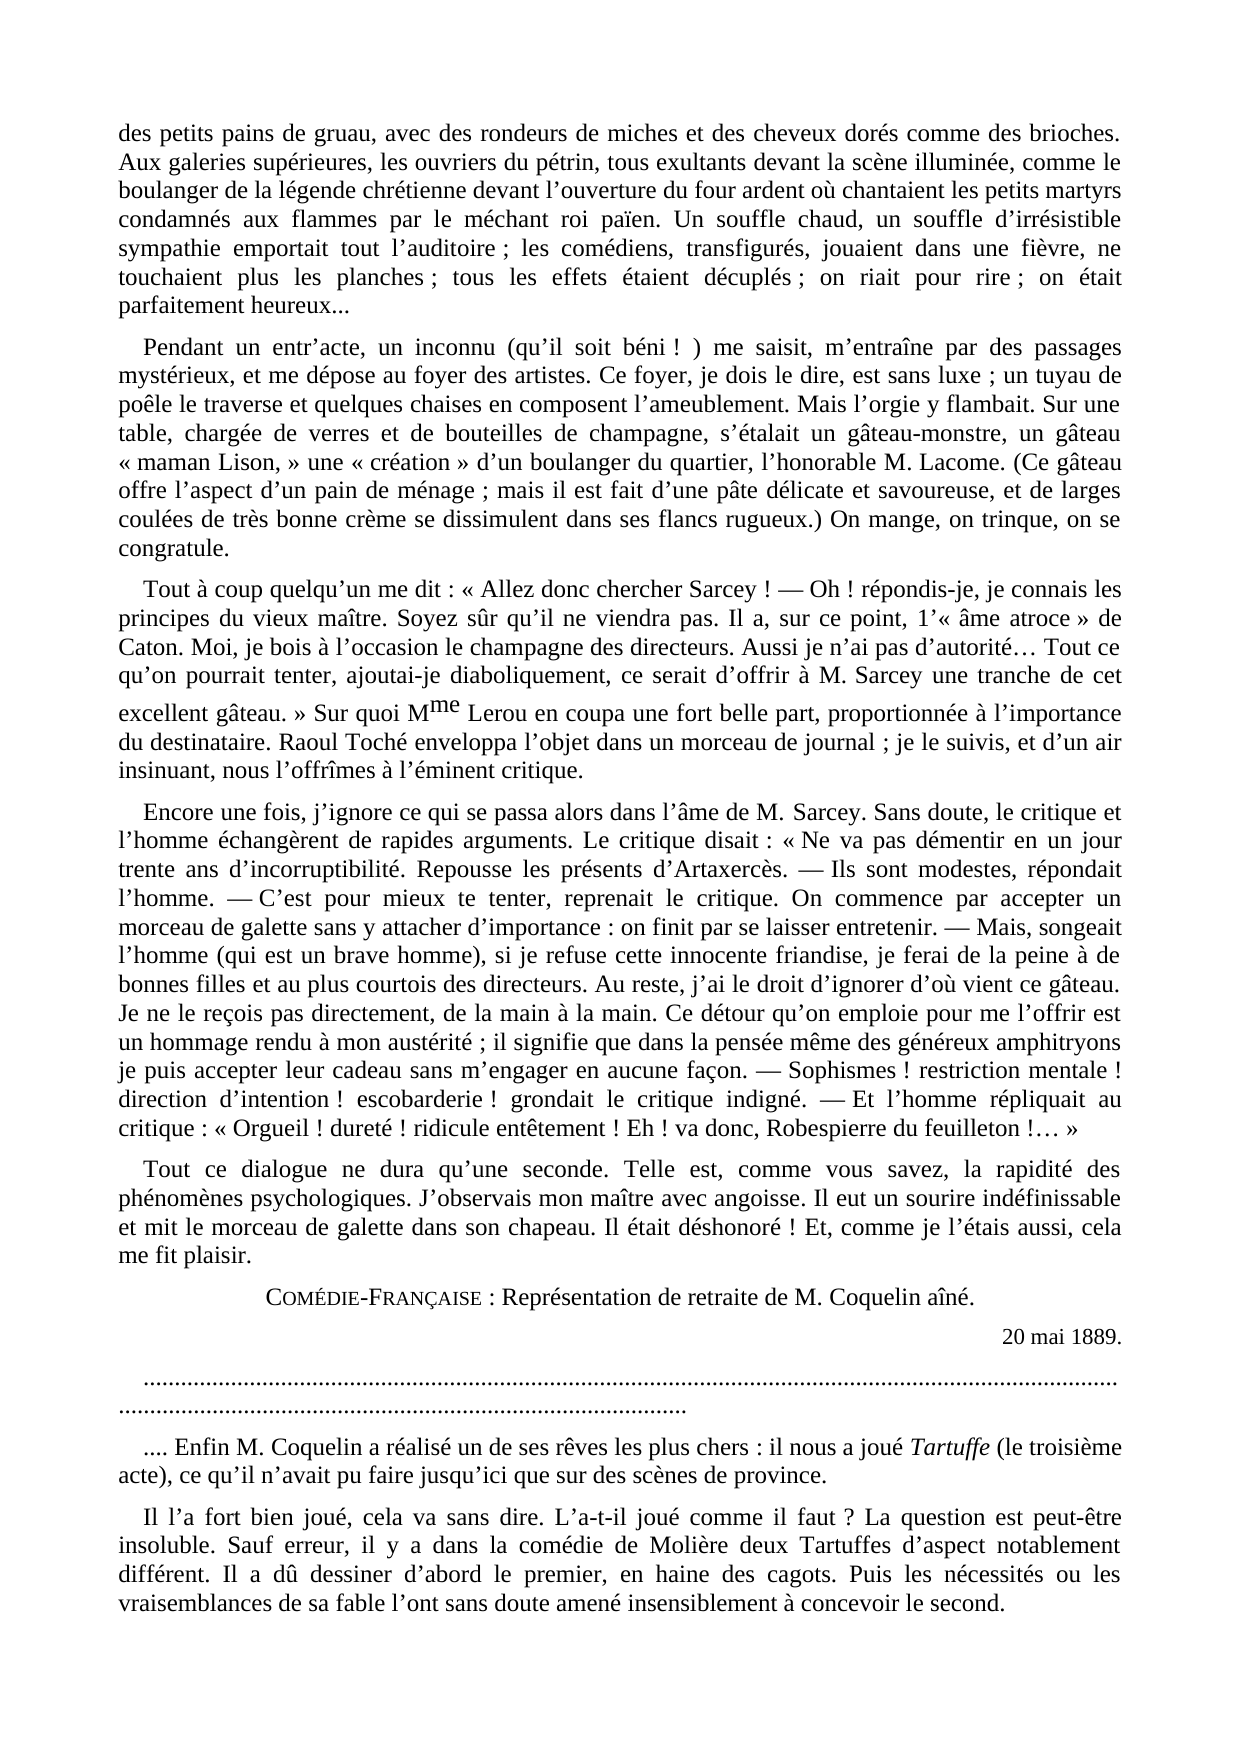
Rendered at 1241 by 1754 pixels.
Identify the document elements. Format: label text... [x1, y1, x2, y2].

text ....................................................................................................................................................................................................................................................... [118, 1362, 1122, 1419]
subtitle Comédie-Française : Représentation de retraite de M. Coquelin aîné. [118, 1282, 1122, 1310]
text .... Enfin M. Coquelin a réalisé un de ses rêves les plus chers : il nous a joué Tartuffe (le troisième acte), ce qu’il n’avait pu faire jusqu’ici que sur des scènes de province. [118, 1432, 1122, 1489]
text Tout à coup quelqu’un me dit : « Allez donc chercher Sarcey ! — Oh ! répondis-je, je connais les principes du vieux maître. Soyez sûr qu’il ne viendra pas. Il a, sur ce point, 1’« âme atroce » de Caton. Moi, je bois à l’occasion le champagne des directeurs. Aussi je n’ai pas d’autorité… Tout ce qu’on pourrait tenter, ajoutai-je diaboliquement, ce serait d’offrir à M. Sarcey une tranche de cet excellent gâteau. » Sur quoi Mme Lerou en coupa une fort belle part, proportionnée à l’importance du destinataire. Raoul Toché enveloppa l’objet dans un morceau de journal ; je le suivis, et d’un air insinuant, nous l’offrîmes à l’éminent critique. [118, 574, 1122, 784]
text Il l’a fort bien joué, cela va sans dire. L’a-t-il joué comme il faut ? La question est peut-être insoluble. Sauf erreur, il y a dans la comédie de Molière deux Tartuffes d’aspect notablement différent. Il a dû dessiner d’abord le premier, en haine des cagots. Puis les nécessités ou les vraisemblances de sa fable l’ont sans doute amené insensiblement à concevoir le second. [118, 1502, 1122, 1617]
text des petits pains de gruau, avec des rondeurs de miches et des cheveux dorés comme des brioches. Aux galeries supérieures, les ouvriers du pétrin, tous exultants devant la scène illuminée, comme le boulanger de la légende chrétienne devant l’ouverture du four ardent où chantaient les petits martyrs condamnés aux flammes par le méchant roi païen. Un souffle chaud, un souffle d’irrésistible sympathie emportait tout l’auditoire ; les comédiens, transfigurés, jouaient dans une fièvre, ne touchaient plus les planches ; tous les effets étaient décuplés ; on riait pour rire ; on était parfaitement heureux... [118, 118, 1122, 319]
text 20 mai 1889. [118, 1323, 1122, 1349]
text Pendant un entr’acte, un inconnu (qu’il soit béni ! ) me saisit, m’entraîne par des passages mystérieux, et me dépose au foyer des artistes. Ce foyer, je dois le dire, est sans luxe ; un tuyau de poêle le traverse et quelques chaises en composent l’ameublement. Mais l’orgie y flambait. Sur une table, chargée de verres et de bouteilles de champagne, s’étalait un gâteau-monstre, un gâteau « maman Lison, » une « création » d’un boulanger du quartier, l’honorable M. Lacome. (Ce gâteau offre l’aspect d’un pain de ménage ; mais il est fait d’une pâte délicate et savoureuse, et de larges coulées de très bonne crème se dissimulent dans ses flancs rugueux.) On mange, on trinque, on se congratule. [118, 332, 1122, 562]
text Tout ce dialogue ne dura qu’une seconde. Telle est, comme vous savez, la rapidité des phénomènes psychologiques. J’observais mon maître avec angoisse. Il eut un sourire indéfinissable et mit le morceau de galette dans son chapeau. Il était déshonoré ! Et, comme je l’étais aussi, cela me fit plaisir. [118, 1154, 1122, 1269]
text Encore une fois, j’ignore ce qui se passa alors dans l’âme de M. Sarcey. Sans doute, le critique et l’homme échangèrent de rapides arguments. Le critique disait : « Ne va pas démentir en un jour trente ans d’incorruptibilité. Repousse les présents d’Artaxercès. — Ils sont modestes, répondait l’homme. — C’est pour mieux te tenter, reprenait le critique. On commence par accepter un morceau de galette sans y attacher d’importance : on finit par se laisser entretenir. — Mais, songeait l’homme (qui est un brave homme), si je refuse cette innocente friandise, je ferai de la peine à de bonnes filles et au plus courtois des directeurs. Au reste, j’ai le droit d’ignorer d’où vient ce gâteau. Je ne le reçois pas directement, de la main à la main. Ce détour qu’on emploie pour me l’offrir est un hommage rendu à mon austérité ; il signifie que dans la pensée même des généreux amphitryons je puis accepter leur cadeau sans m’engager en aucune façon. — Sophismes ! restriction mentale ! direction d’intention ! escobarderie ! grondait le critique indigné. — Et l’homme répliquait au critique : « Orgueil ! dureté ! ridicule entêtement ! Eh ! va donc, Robespierre du feuilleton !… » [118, 797, 1122, 1142]
